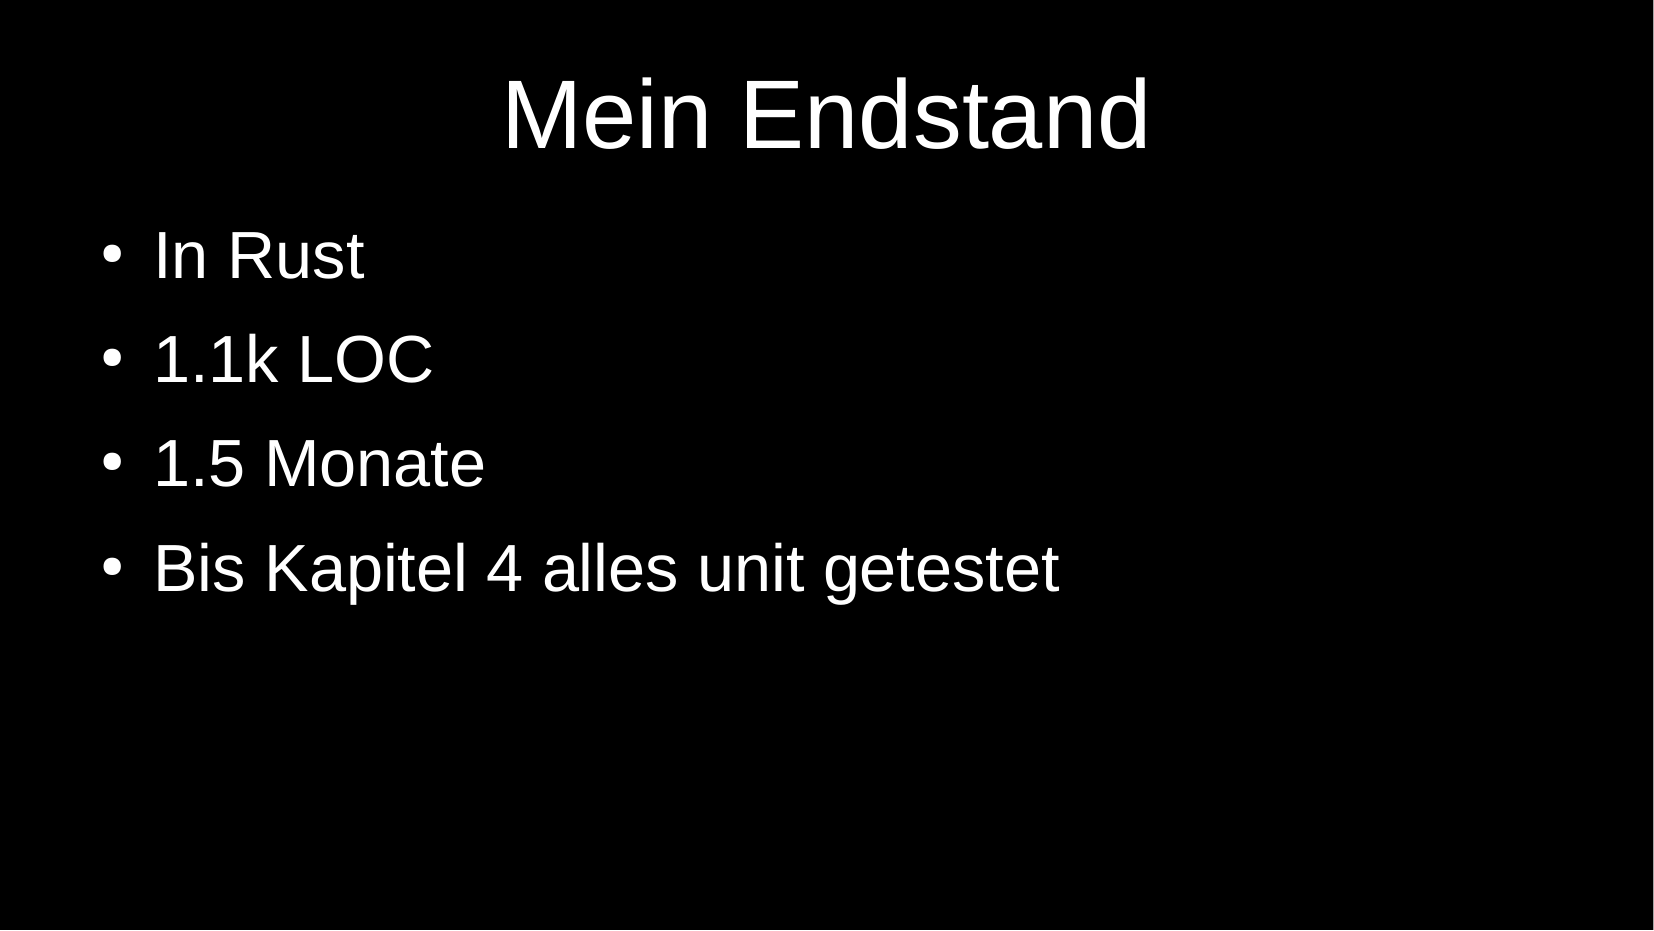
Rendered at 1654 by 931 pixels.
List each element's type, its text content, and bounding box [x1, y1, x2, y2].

title Mein Endstand [82, 37, 1571, 193]
list In Rust 1.1k LOC 1.5 Monate Bis Kapitel 4 alles unit getestet [82, 217, 1571, 758]
